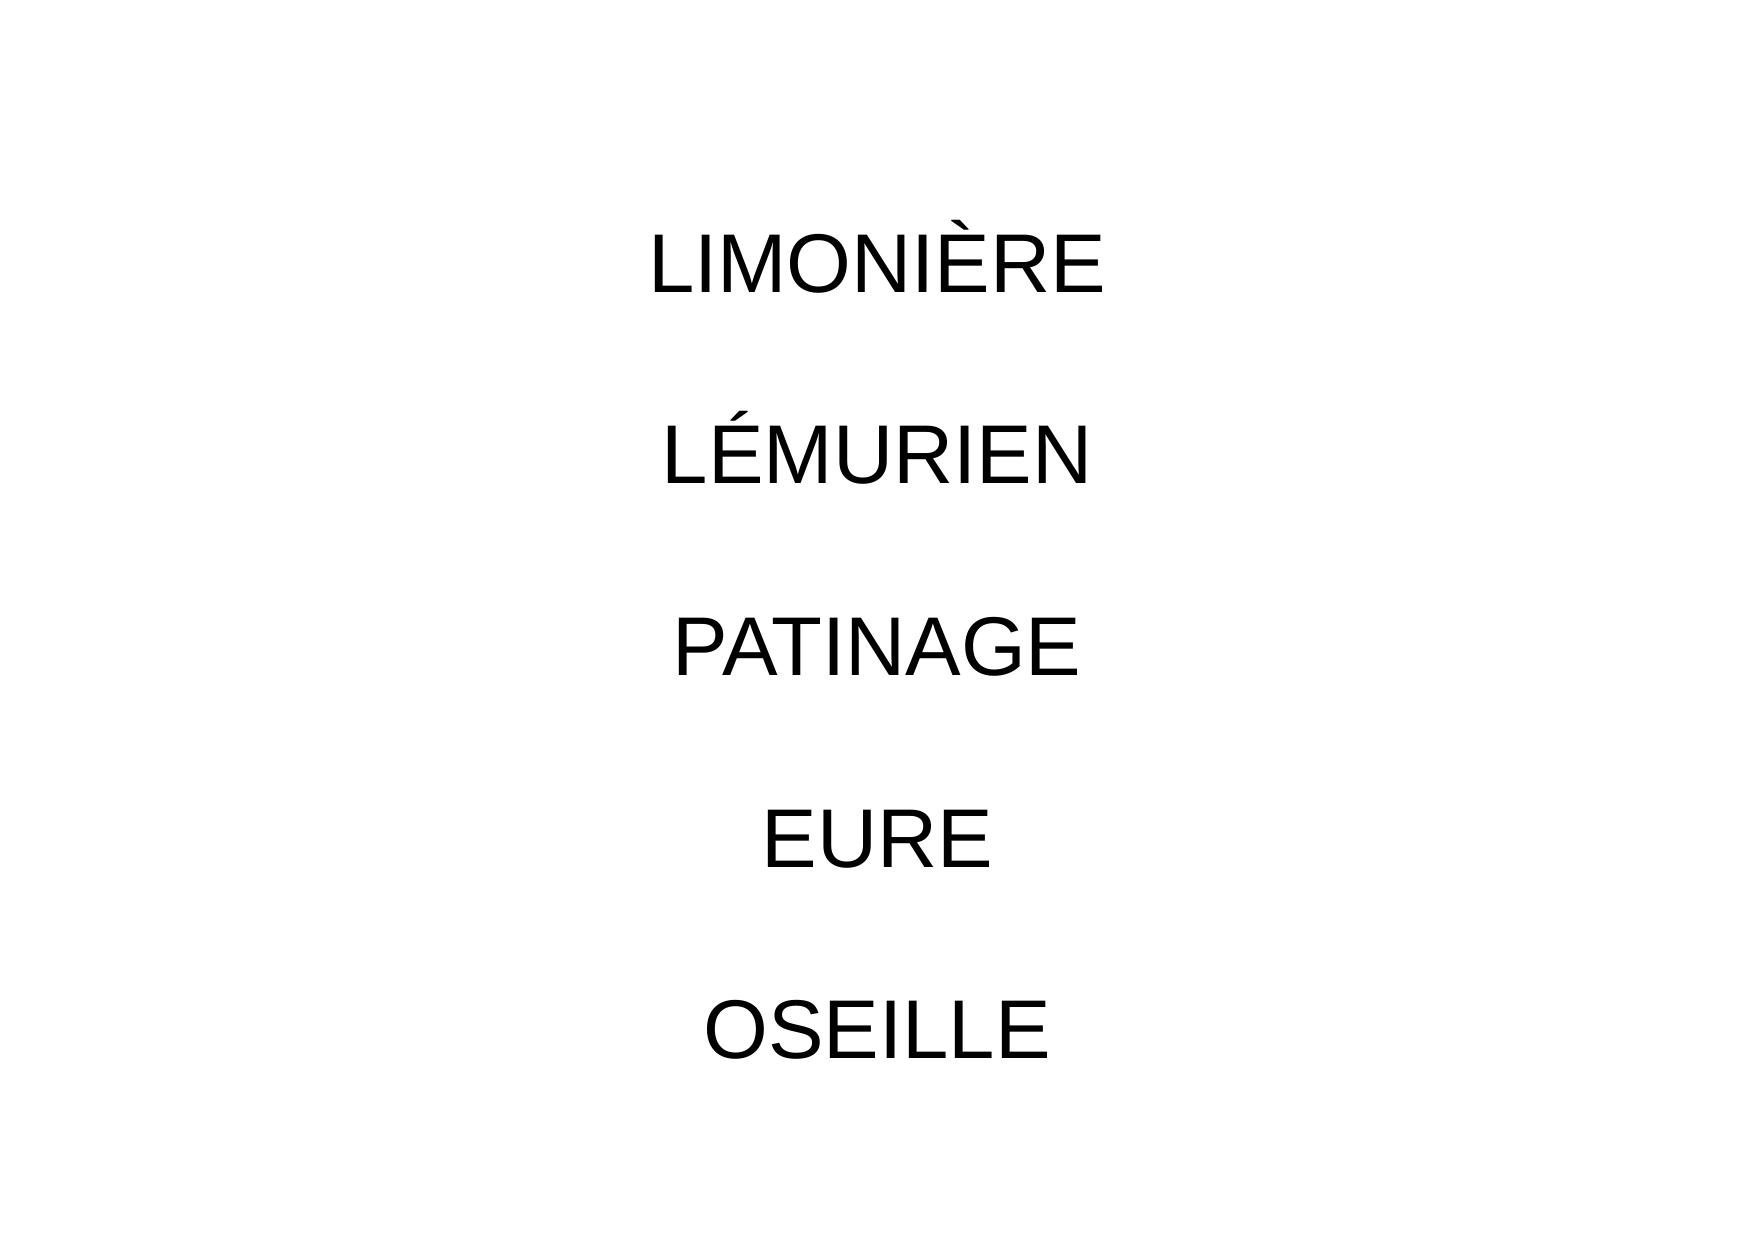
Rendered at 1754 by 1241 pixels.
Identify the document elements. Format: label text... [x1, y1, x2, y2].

text LIMONIÈRE [118, 214, 1636, 310]
text OSEILLE [118, 981, 1636, 1076]
text LÉMURIEN [118, 406, 1636, 501]
text EURE [118, 789, 1636, 885]
text PATINAGE [118, 597, 1636, 693]
